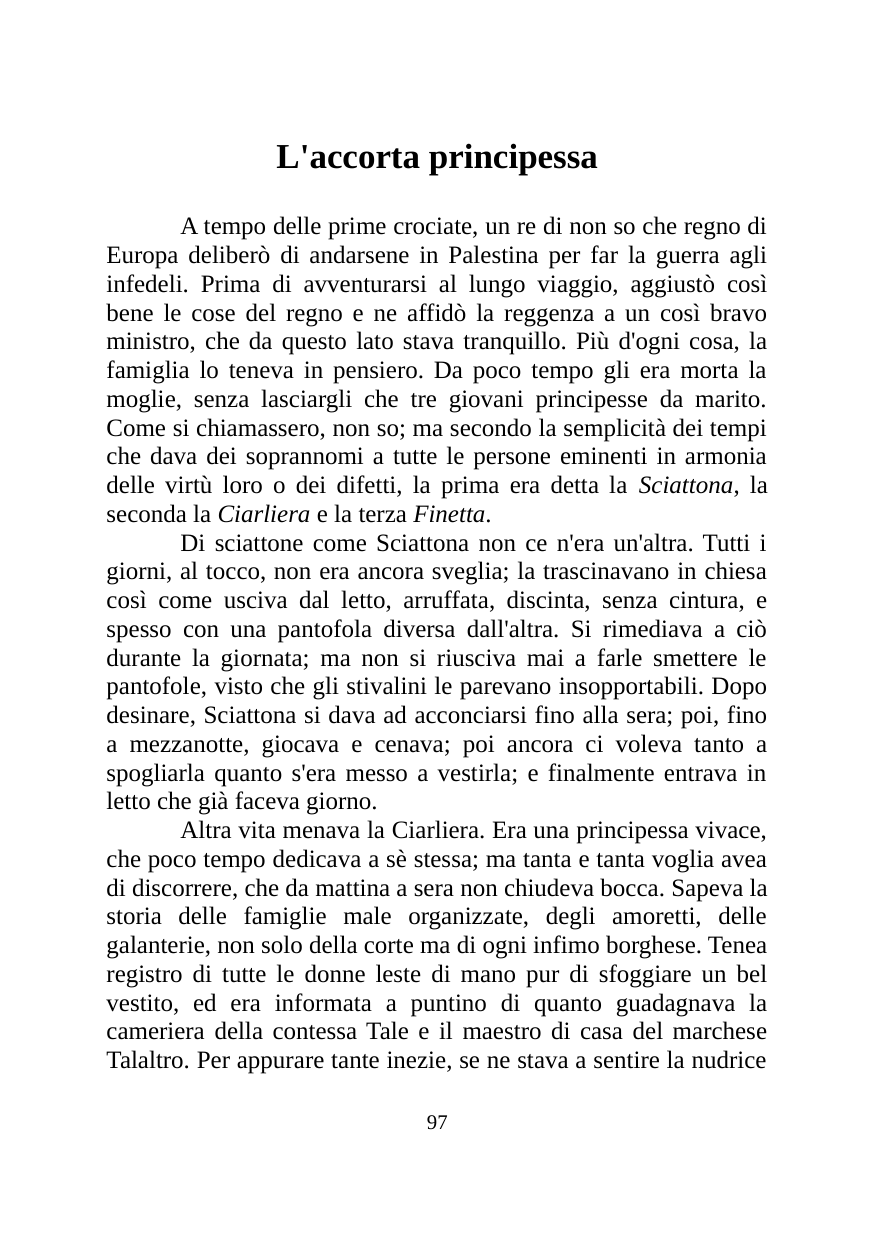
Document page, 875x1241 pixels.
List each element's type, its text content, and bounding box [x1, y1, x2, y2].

text Altra vita menava la Ciarliera. Era una principessa vivace, che poco tempo dedicava a sè stessa; ma tanta e tanta voglia avea di discorrere, che da mattina a sera non chiudeva bocca. Sapeva la storia delle famiglie male organizzate, degli amoretti, delle galanterie, non solo della corte ma di ogni infimo borghese. Tenea registro di tutte le donne leste di mano pur di sfoggiare un bel vestito, ed era informata a puntino di quanto guadagnava la cameriera della contessa Tale e il maestro di casa del marchese Talaltro. Per appurare tante inezie, se ne stava a sentire la nudrice [106, 815, 768, 1074]
subtitle L'accorta principessa [106, 136, 768, 176]
text Di sciattone come Sciattona non ce n'era un'altra. Tutti i giorni, al tocco, non era ancora sveglia; la trascinavano in chiesa così come usciva dal letto, arruffata, discinta, senza cintura, e spesso con una pantofola diversa dall'altra. Si rimediava a ciò durante la giornata; ma non si riusciva mai a farle smettere le pantofole, visto che gli stivalini le parevano insopportabili. Dopo desinare, Sciattona si dava ad acconciarsi fino alla sera; poi, fino a mezzanotte, giocava e cenava; poi ancora ci voleva tanto a spogliarla quanto s'era messo a vestirla; e finalmente entrava in letto che già faceva giorno. [106, 528, 768, 815]
text A tempo delle prime crociate, un re di non so che regno di Europa deliberò di andarsene in Palestina per far la guerra agli infedeli. Prima di avventurarsi al lungo viaggio, aggiustò così bene le cose del regno e ne affidò la reggenza a un così bravo ministro, che da questo lato stava tranquillo. Più d'ogni cosa, la famiglia lo teneva in pensiero. Da poco tempo gli era morta la moglie, senza lasciargli che tre giovani principesse da marito. Come si chiamassero, non so; ma secondo la semplicità dei tempi che dava dei soprannomi a tutte le persone eminenti in armonia delle virtù loro o dei difetti, la prima era detta la Sciattona, la seconda la Ciarliera e la terza Finetta. [106, 211, 768, 528]
